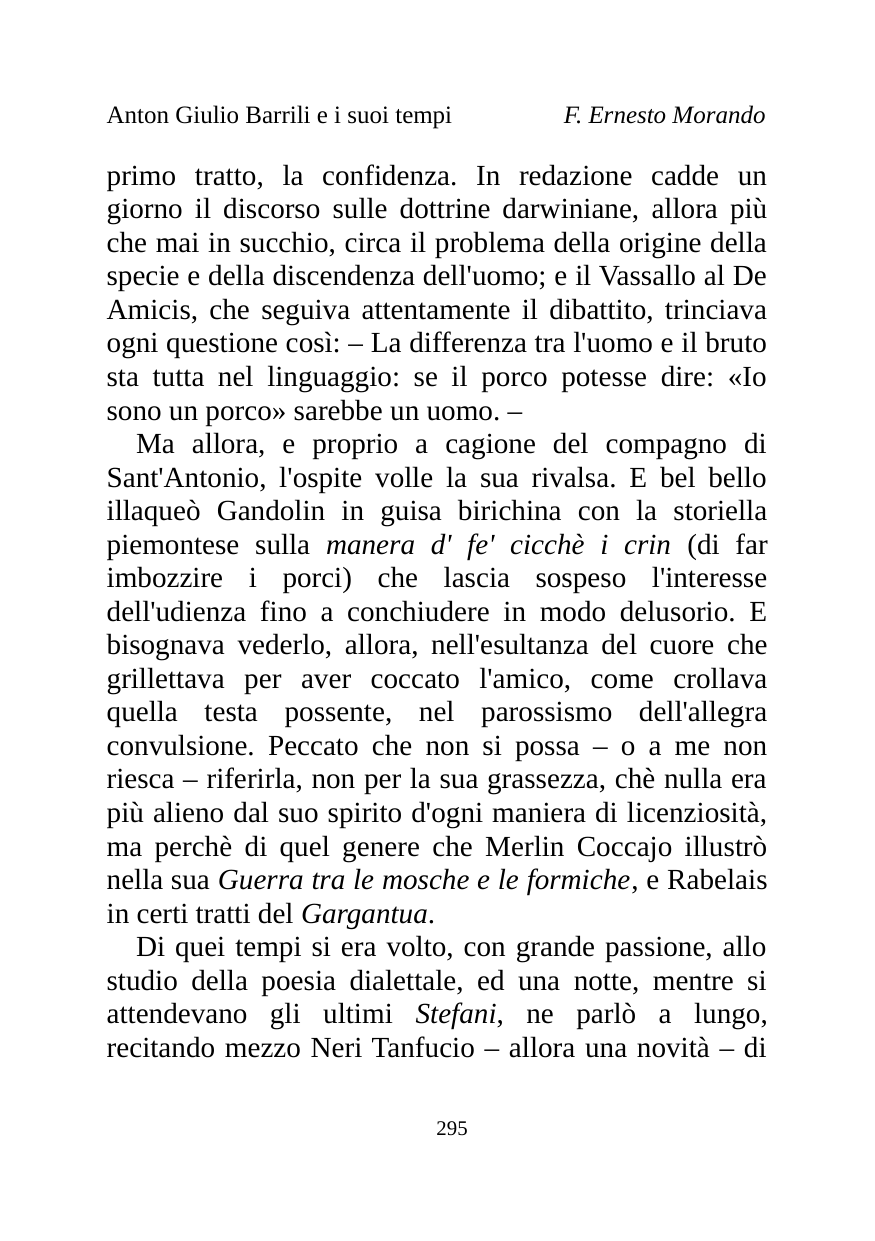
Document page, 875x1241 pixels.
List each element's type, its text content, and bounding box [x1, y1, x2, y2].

text Di quei tempi si era volto, con grande passione, allo studio della poesia dialettale, ed una notte, mentre si attendevano gli ultimi Stefani, ne parlò a lungo, recitando mezzo Neri Tanfucio – allora una novità – di [106, 929, 768, 1063]
text Ma allora, e proprio a cagione del compagno di Sant'Antonio, l'ospite volle la sua rivalsa. E bel bello illaqueò Gandolin in guisa birichina con la storiella piemontese sulla manera d' fe' cicchè i crin (di far imbozzire i porci) che lascia sospeso l'interesse dell'udienza fino a conchiudere in modo delusorio. E bisognava vederlo, allora, nell'esultanza del cuore che grillettava per aver coccato l'amico, come crollava quella testa possente, nel parossismo dell'allegra convulsione. Peccato che non si possa – o a me non riesca – riferirla, non per la sua grassezza, chè nulla era più alieno dal suo spirito d'ogni maniera di licenziosità, ma perchè di quel genere che Merlin Coccajo illustrò nella sua Guerra tra le mosche e le formiche, e Rabelais in certi tratti del Gargantua. [106, 426, 768, 929]
text primo tratto, la confidenza. In redazione cadde un giorno il discorso sulle dottrine darwiniane, allora più che mai in succhio, circa il problema della origine della specie e della discendenza dell'uomo; e il Vassallo al De Amicis, che seguiva attentamente il dibattito, trinciava ogni questione così: – La differenza tra l'uomo e il bruto sta tutta nel linguaggio: se il porco potesse dire: «Io sono un porco» sarebbe un uomo. – [106, 158, 768, 426]
